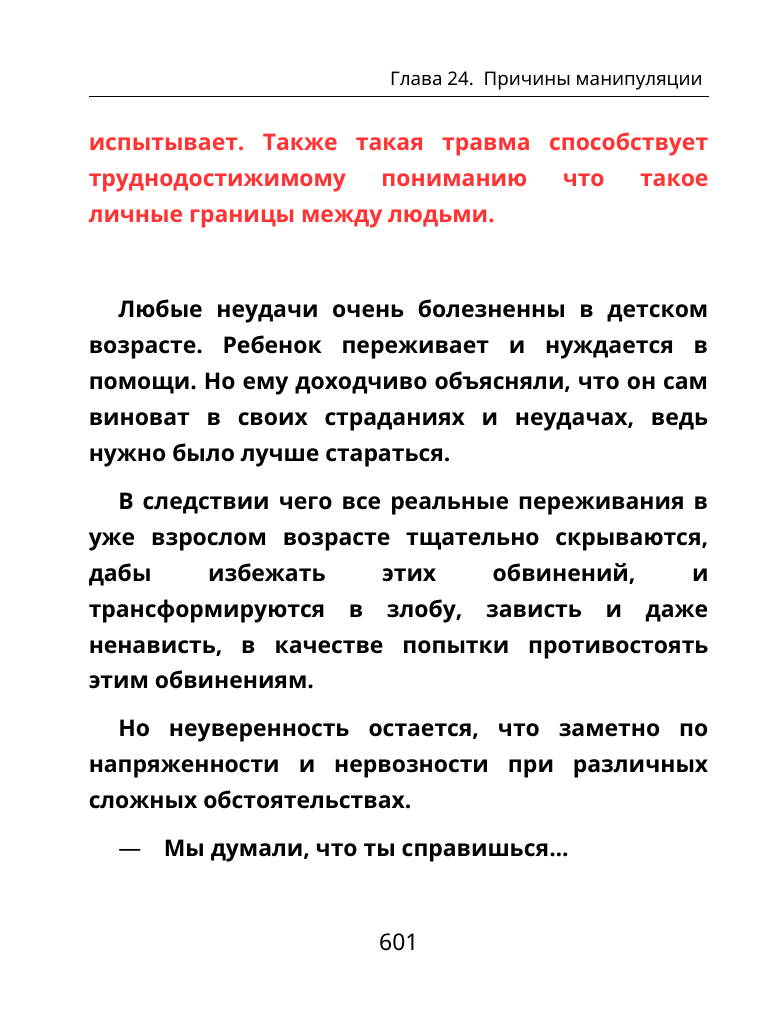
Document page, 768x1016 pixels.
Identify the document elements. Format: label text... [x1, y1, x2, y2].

text испытывает. Также такая травма способствует труднодостижимому пониманию что такое личные границы между людьми. [88, 126, 709, 229]
text Любые неудачи очень болезненны в детском возрасте. Ребенок переживает и нуждается в помощи. Но ему доходчиво объясняли, что он сам виноват в своих страданиях и неудачах, ведь нужно было лучше стараться. [88, 293, 709, 468]
text Но неуверенность остается, что заметно по напряженности и нервозности при различных сложных обстоятельствах. [88, 712, 709, 815]
text В следствии чего все реальные переживания в уже взрослом возрасте тщательно скрываются, дабы избежать этих обвинений, и трансформируются в злобу, зависть и даже ненависть, в качестве попытки противостоять этим обвинениям. [88, 485, 709, 696]
list Мы думали, что ты справишься... [88, 832, 709, 863]
